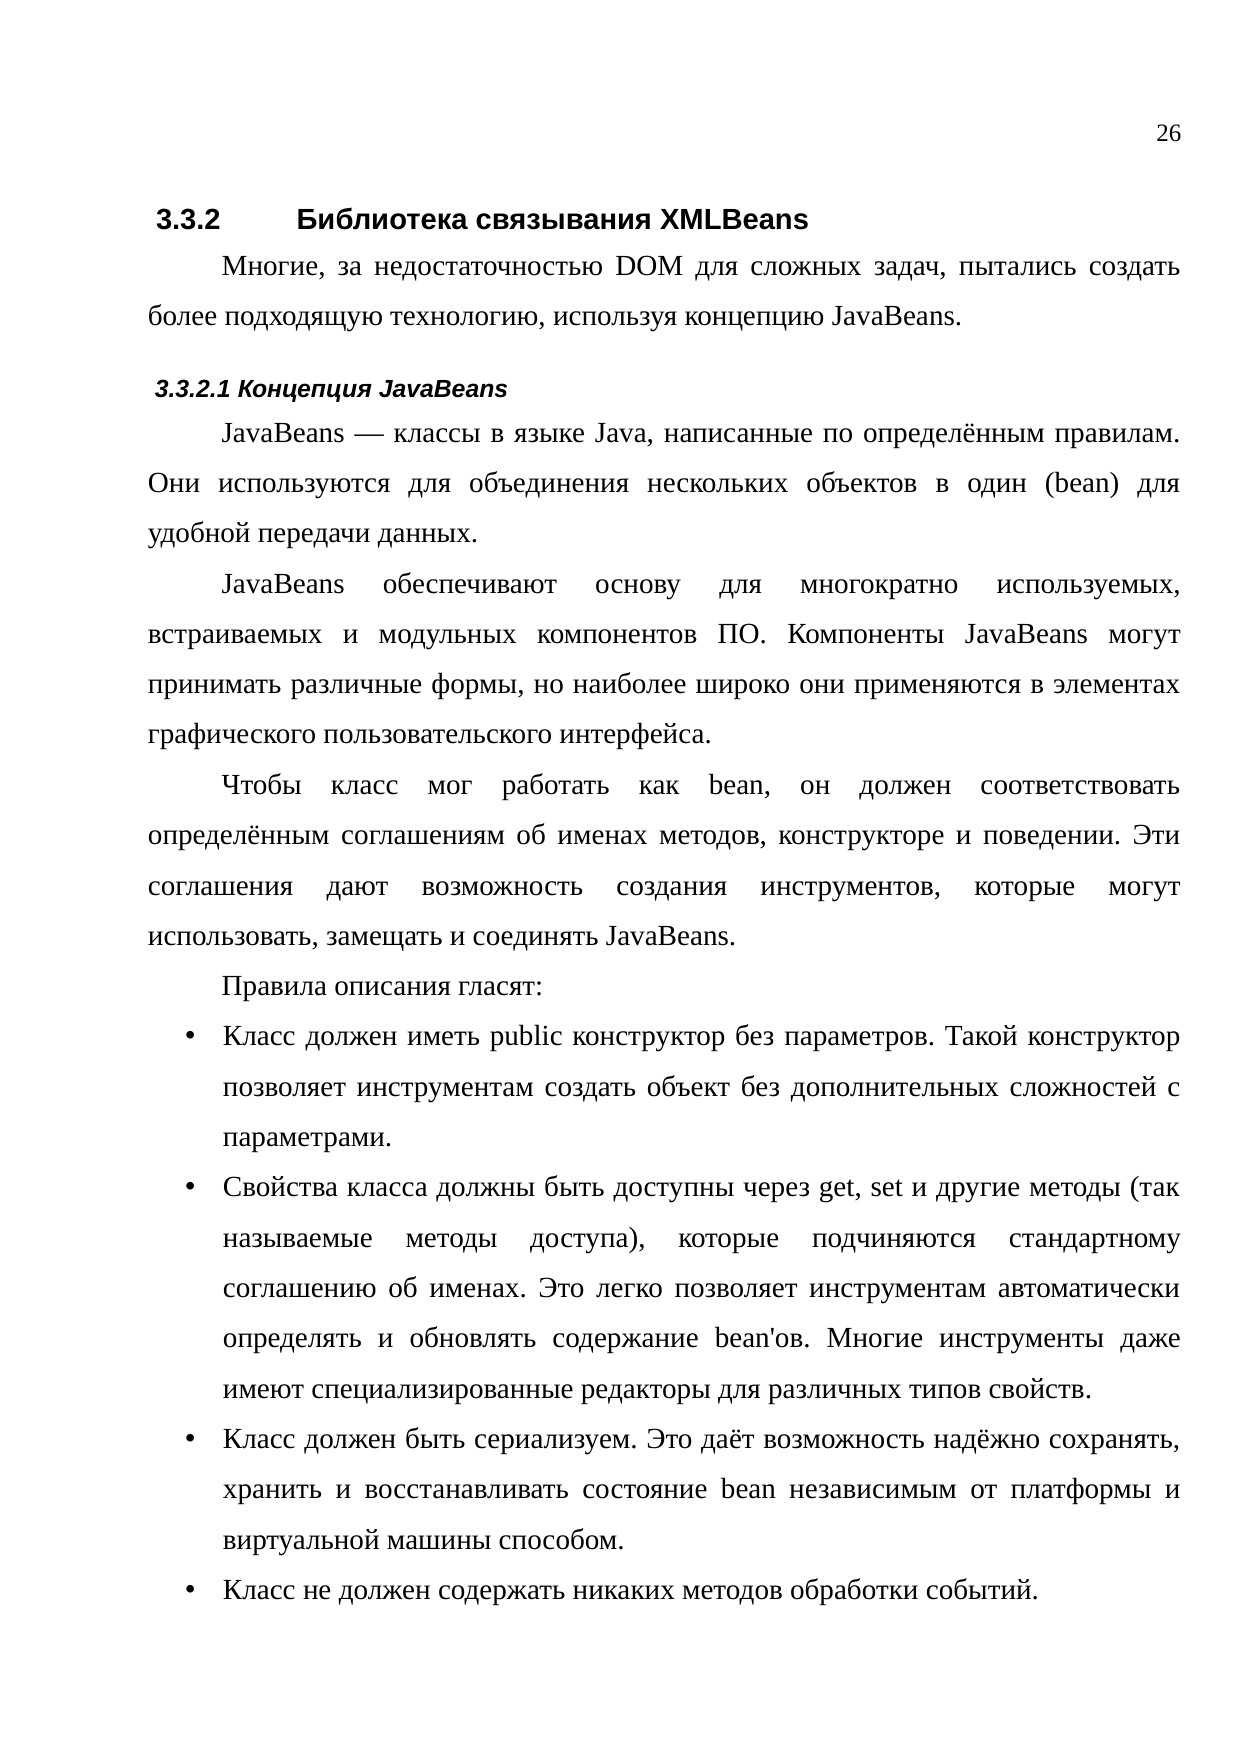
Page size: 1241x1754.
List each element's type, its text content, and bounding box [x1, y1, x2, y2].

subtitle Концепция JavaBeans [148, 374, 1181, 402]
subtitle Библиотека связывания XMLBeans [148, 202, 1181, 236]
text Правила описания гласят: [148, 968, 1181, 1002]
text Многие, за недостаточностью DOM для сложных задач, пытались создать более подходящую технологию, используя концепцию JavaBeans. [148, 248, 1181, 332]
list Класс не должен содержать никаких методов обработки событий. [185, 1572, 1181, 1606]
list Свойства класса должны быть доступны через get, set и другие методы (так называемые методы доступа), которые подчиняются стандартному соглашению об именах. Это легко позволяет инструментам автоматически определять и обновлять содержание bean'ов. Многие инструменты даже имеют специализированные редакторы для различных типов свойств. [185, 1169, 1181, 1404]
list Класс должен быть сериализуем. Это даёт возможность надёжно сохранять, хранить и восстанавливать состояние bean независимым от платформы и виртуальной машины способом. [185, 1421, 1181, 1556]
list Класс должен иметь public конструктор без параметров. Такой конструктор позволяет инструментам создать объект без дополнительных сложностей с параметрами. [185, 1018, 1181, 1153]
text Чтобы класс мог работать как bean, он должен соответствовать определённым соглашениям об именах методов, конструкторе и поведении. Эти соглашения дают возможность создания инструментов, которые могут использовать, замещать и соединять JavaBeans. [148, 767, 1181, 951]
text JavaBeans — классы в языке Java, написанные по определённым правилам. Они используются для объединения нескольких объектов в один (bean) для удобной передачи данных. [148, 415, 1181, 549]
text JavaBeans обеспечивают основу для многократно используемых, встраиваемых и модульных компонентов ПО. Компоненты JavaBeans могут принимать различные формы, но наиболее широко они применяются в элементах графического пользовательского интерфейса. [148, 566, 1181, 750]
